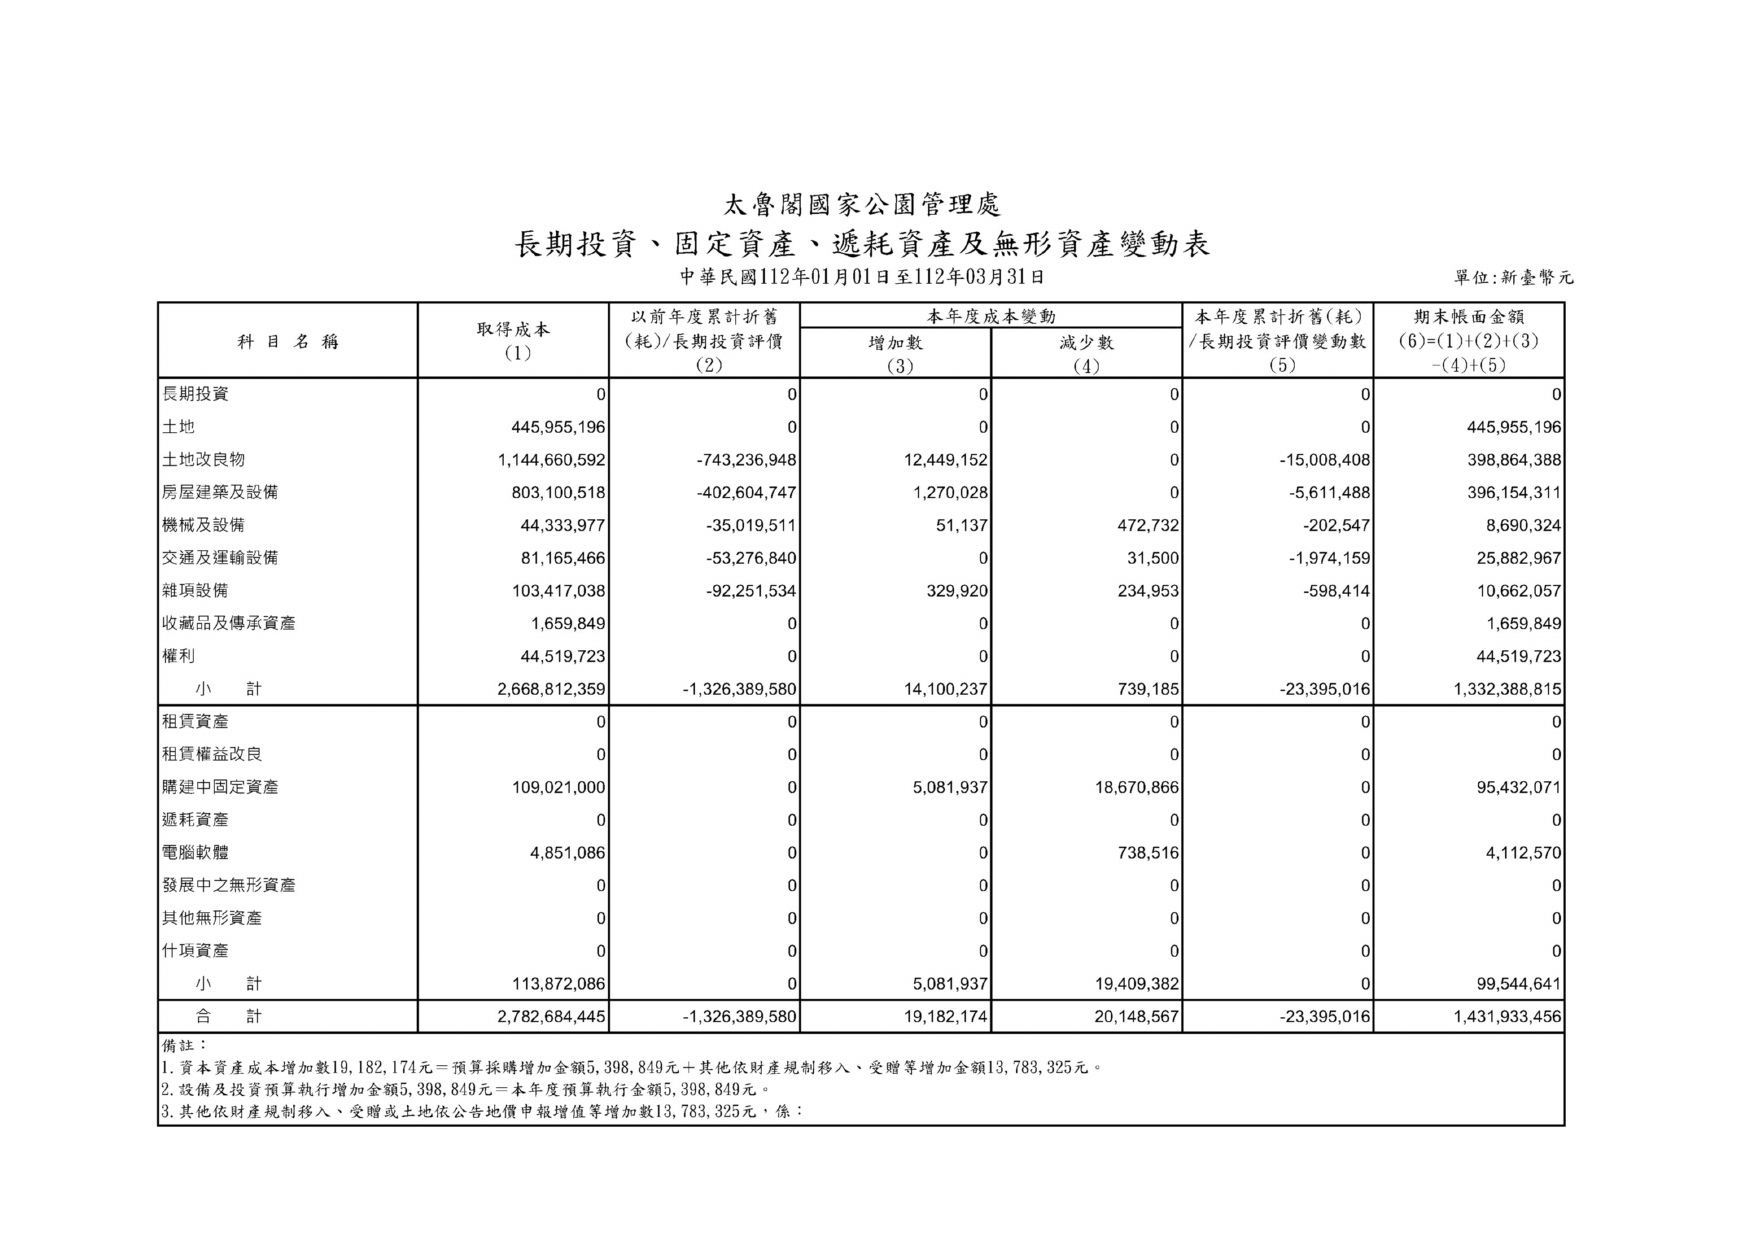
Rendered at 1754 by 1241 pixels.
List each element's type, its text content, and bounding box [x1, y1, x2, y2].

text 3 [75, 89, 1679, 1151]
